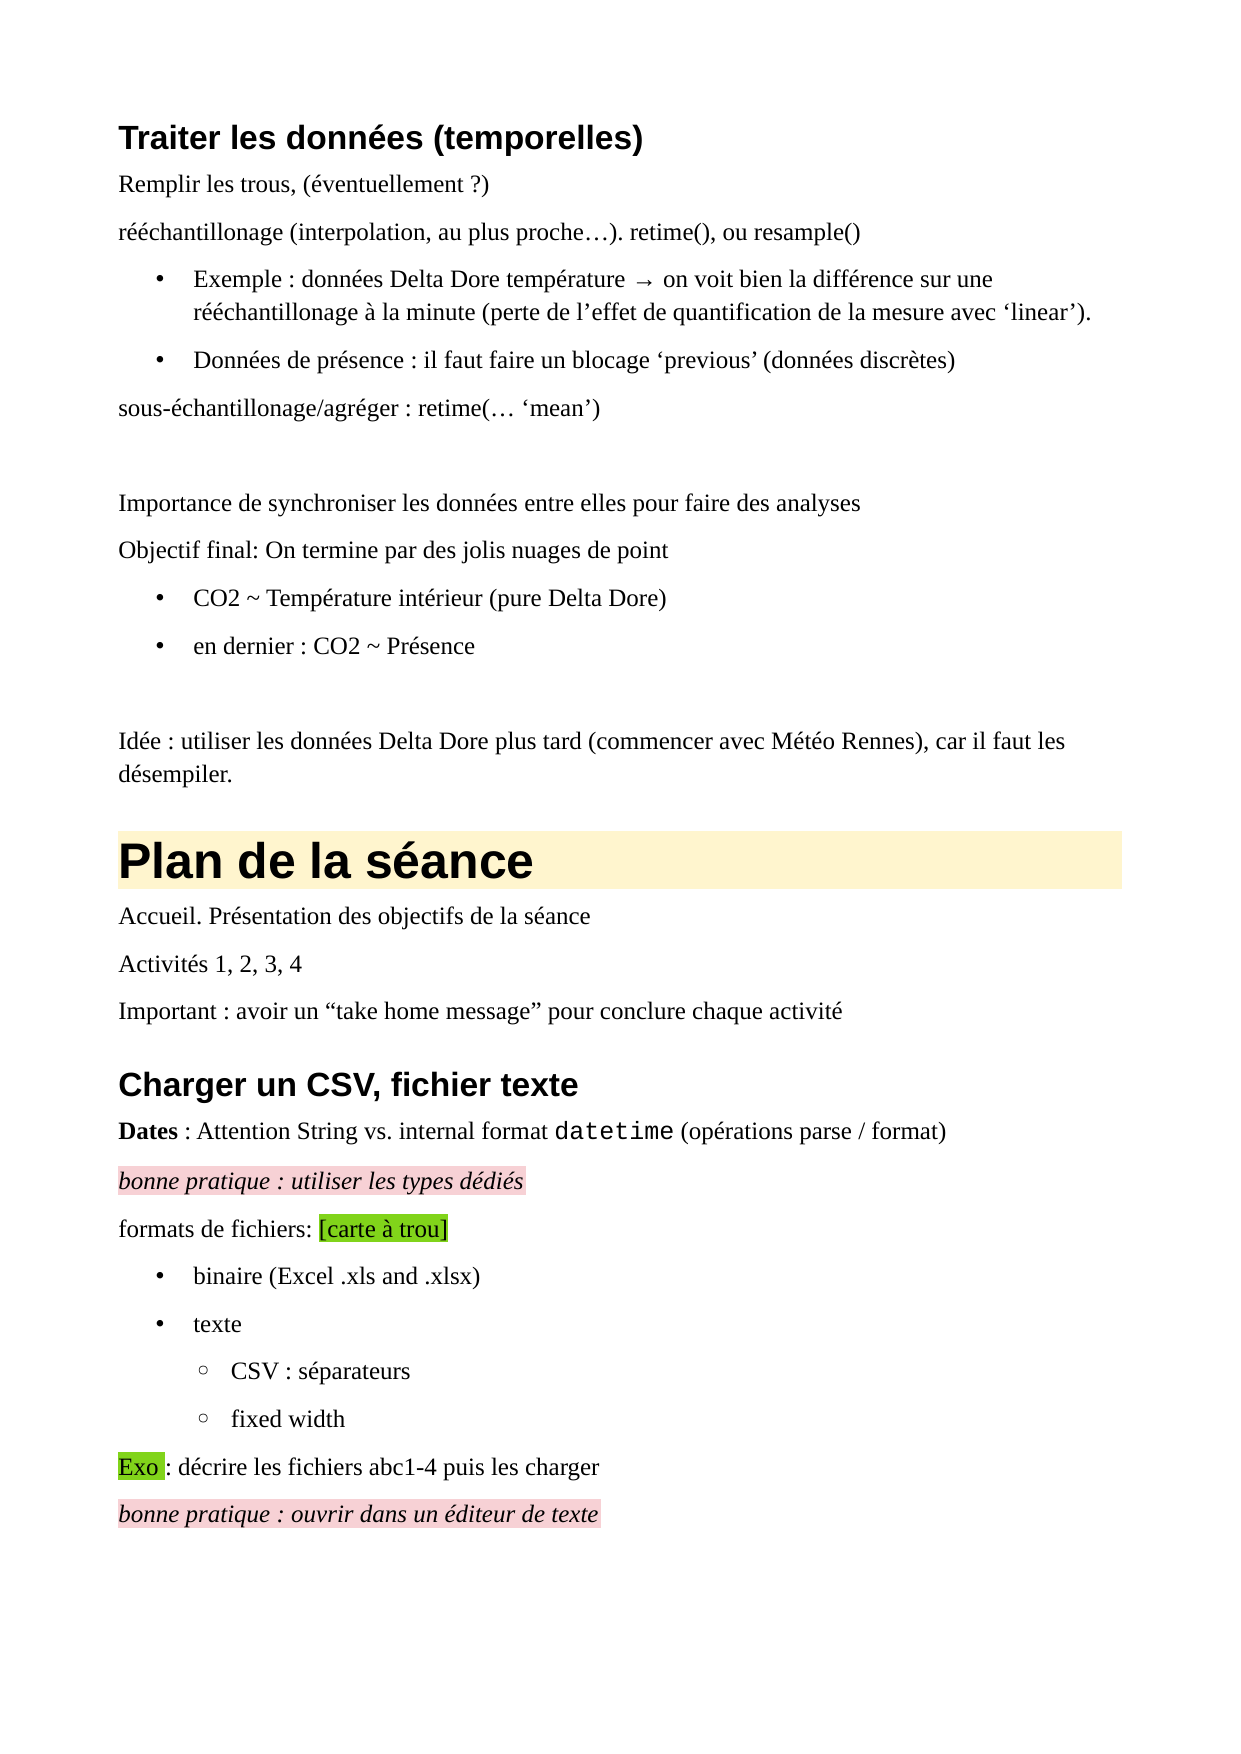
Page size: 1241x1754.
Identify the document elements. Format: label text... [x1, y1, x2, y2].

text formats de fichiers: [carte à trou] [118, 1214, 1122, 1242]
text Important : avoir un “take home message” pour conclure chaque activité [118, 996, 1122, 1025]
list en dernier : CO2 ~ Présence [156, 631, 1122, 659]
text bonne pratique : utiliser les types dédiés [118, 1166, 1122, 1195]
list CO2 ~ Température intérieur (pure Delta Dore) [156, 583, 1122, 612]
subtitle Traiter les données (temporelles) [118, 118, 1122, 157]
list binaire (Excel .xls and .xlsx) [156, 1261, 1122, 1290]
list Données de présence : il faut faire un blocage ‘previous’ (données discrètes) [156, 345, 1122, 374]
subtitle Charger un CSV, fichier texte [118, 1065, 1122, 1103]
text Dates : Attention String vs. internal format datetime (opérations parse / format) [118, 1116, 1122, 1147]
text rééchantillonage (interpolation, au plus proche…). retime(), ou resample() [118, 217, 1122, 246]
subtitle Plan de la séance [118, 831, 1122, 889]
text Accueil. Présentation des objectifs de la séance [118, 901, 1122, 930]
list Exemple : données Delta Dore température → on voit bien la différence sur une rééchantillonage à la minute (perte de l’effet de quantification de la mesure avec ‘linear’). [156, 264, 1122, 326]
list fixed width [193, 1404, 1122, 1433]
text sous-échantillonage/agréger : retime(… ‘mean’) [118, 393, 1122, 421]
text Exo : décrire les fichiers abc1-4 puis les charger [118, 1452, 1122, 1480]
text Remplir les trous, (éventuellement ?) [118, 169, 1122, 198]
text Activités 1, 2, 3, 4 [118, 949, 1122, 978]
list texte [156, 1309, 1122, 1338]
text Importance de synchroniser les données entre elles pour faire des analyses [118, 488, 1122, 517]
text Idée : utiliser les données Delta Dore plus tard (commencer avec Météo Rennes), car il faut les désempiler. [118, 726, 1122, 788]
text bonne pratique : ouvrir dans un éditeur de texte [118, 1499, 1122, 1528]
list CSV : séparateurs [193, 1356, 1122, 1385]
text Objectif final: On termine par des jolis nuages de point [118, 536, 1122, 564]
